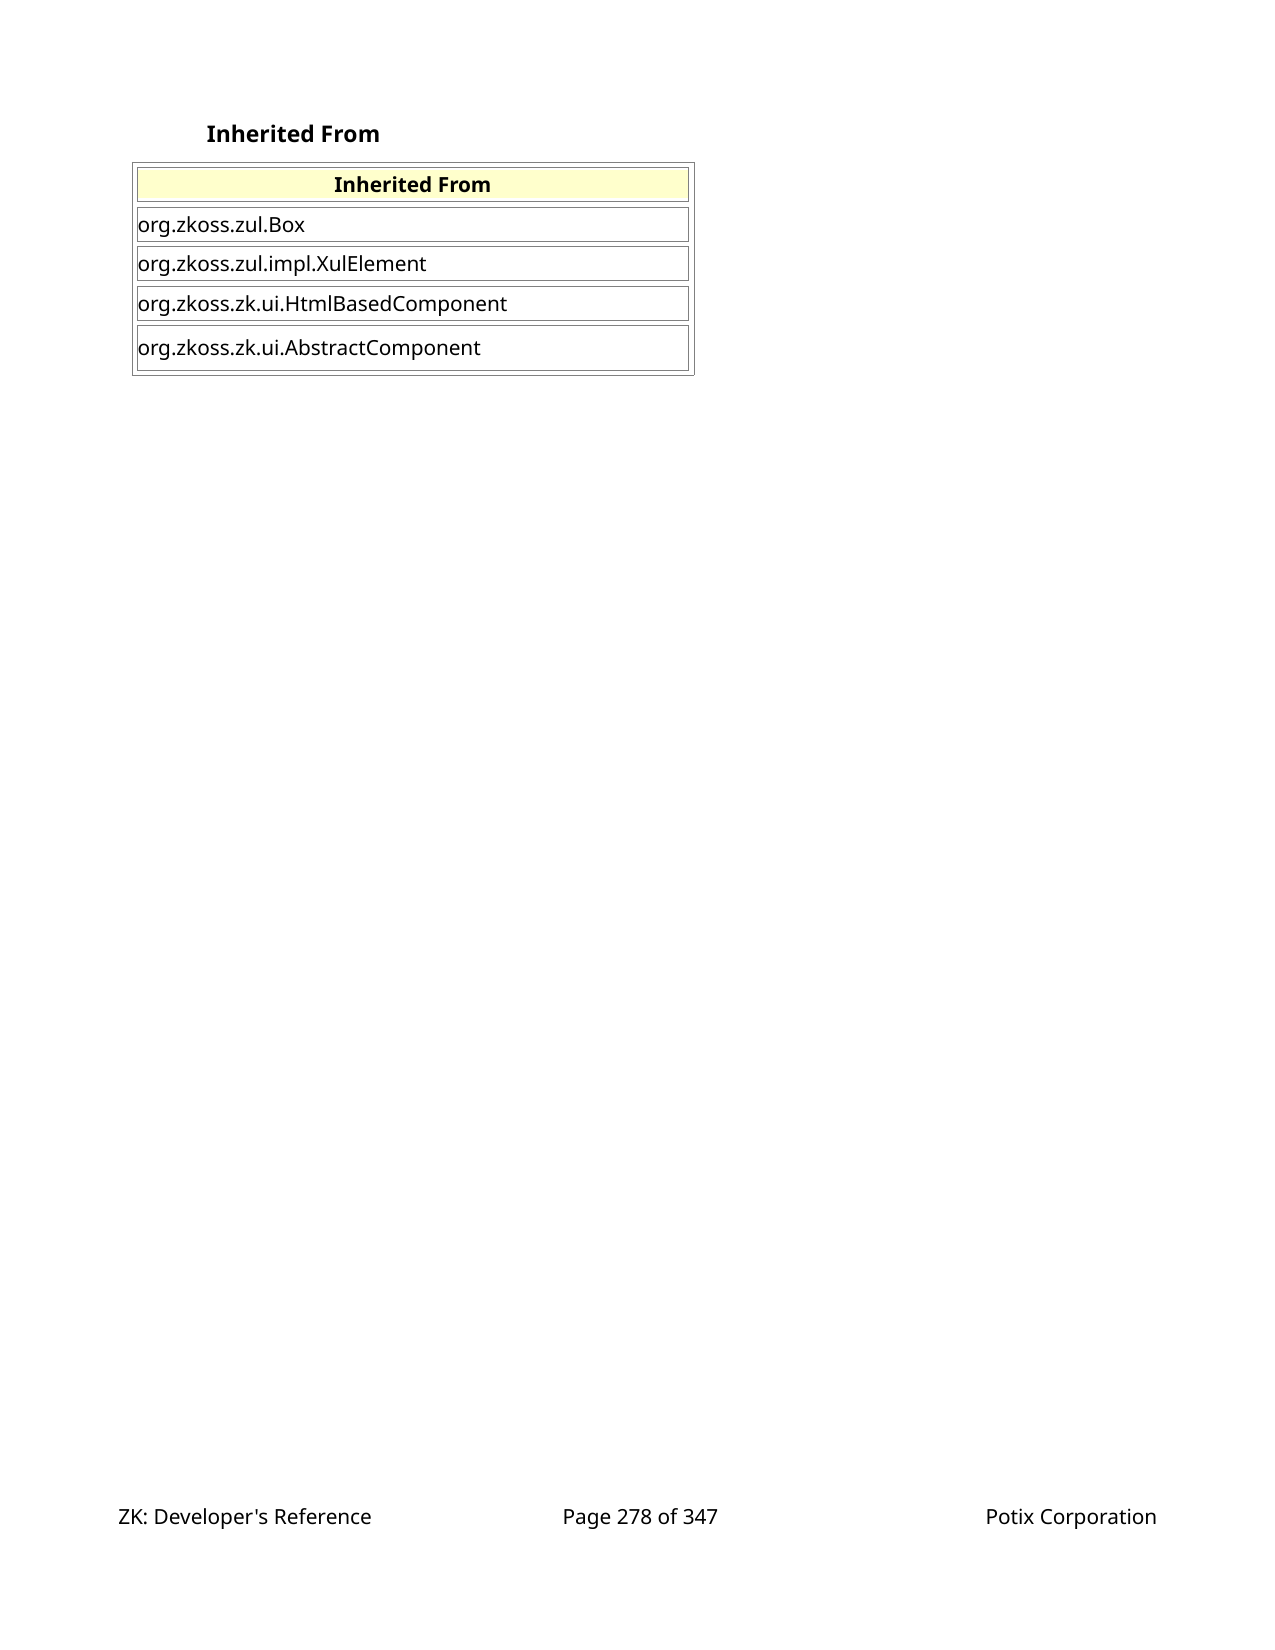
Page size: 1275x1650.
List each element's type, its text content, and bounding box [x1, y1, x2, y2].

table_cell org.zkoss.zul.impl.XulElement [134, 241, 691, 280]
subtitle Inherited From [207, 118, 1157, 149]
table_cell org.zkoss.zk.ui.HtmlBasedComponent [134, 280, 691, 320]
table_header Inherited From [134, 163, 691, 201]
table_cell org.zkoss.zk.ui.AbstractComponent [134, 320, 691, 369]
table_cell org.zkoss.zul.Box [134, 201, 691, 241]
